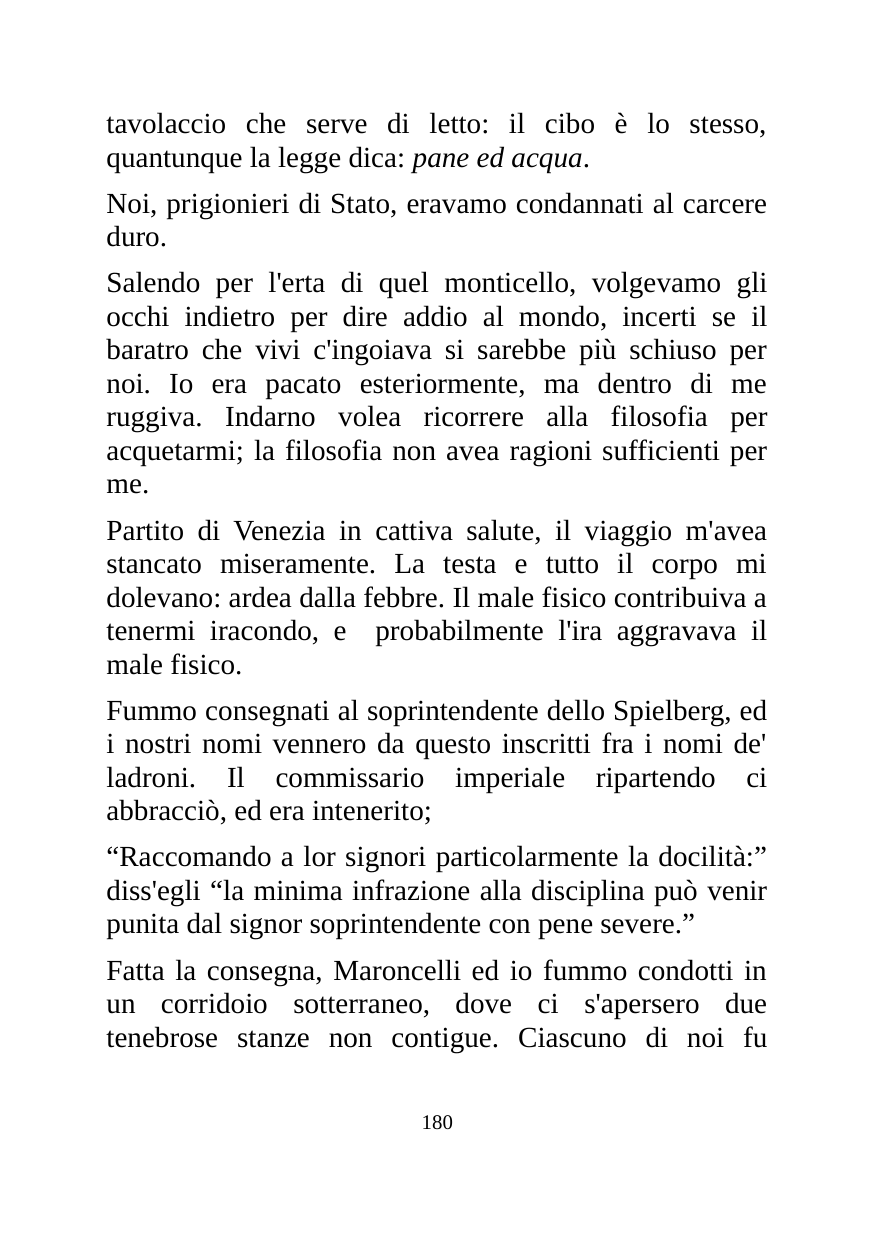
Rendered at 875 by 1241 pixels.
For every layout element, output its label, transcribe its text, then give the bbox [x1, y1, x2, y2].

text Partito di Venezia in cattiva salute, il viaggio m'avea stancato miseramente. La testa e tutto il corpo mi dolevano: ardea dalla febbre. Il male fisico contribuiva a tenermi iracondo, e probabilmente l'ira aggravava il male fisico. [106, 513, 768, 680]
text Fummo consegnati al soprintendente dello Spielberg, ed i nostri nomi vennero da questo inscritti fra i nomi de' ladroni. Il commissario imperiale ripartendo ci abbracciò, ed era intenerito; [106, 693, 768, 827]
text Salendo per l'erta di quel monticello, volgevamo gli occhi indietro per dire addio al mondo, incerti se il baratro che vivi c'ingoiava si sarebbe più schiuso per noi. Io era pacato esteriormente, ma dentro di me ruggiva. Indarno volea ricorrere alla filosofia per acquetarmi; la filosofia non avea ragioni sufficienti per me. [106, 265, 768, 500]
text “Raccomando a lor signori particolarmente la docilità:” diss'egli “la minima infrazione alla disciplina può venir punita dal signor soprintendente con pene severe.” [106, 839, 768, 940]
text tavolaccio che serve di letto: il cibo è lo stesso, quantunque la legge dica: pane ed acqua. [106, 106, 768, 173]
text Fatta la consegna, Maroncelli ed io fummo condotti in un corridoio sotterraneo, dove ci s'apersero due tenebrose stanze non contigue. Ciascuno di noi fu [106, 953, 768, 1053]
text Noi, prigionieri di Stato, eravamo condannati al carcere duro. [106, 186, 768, 253]
